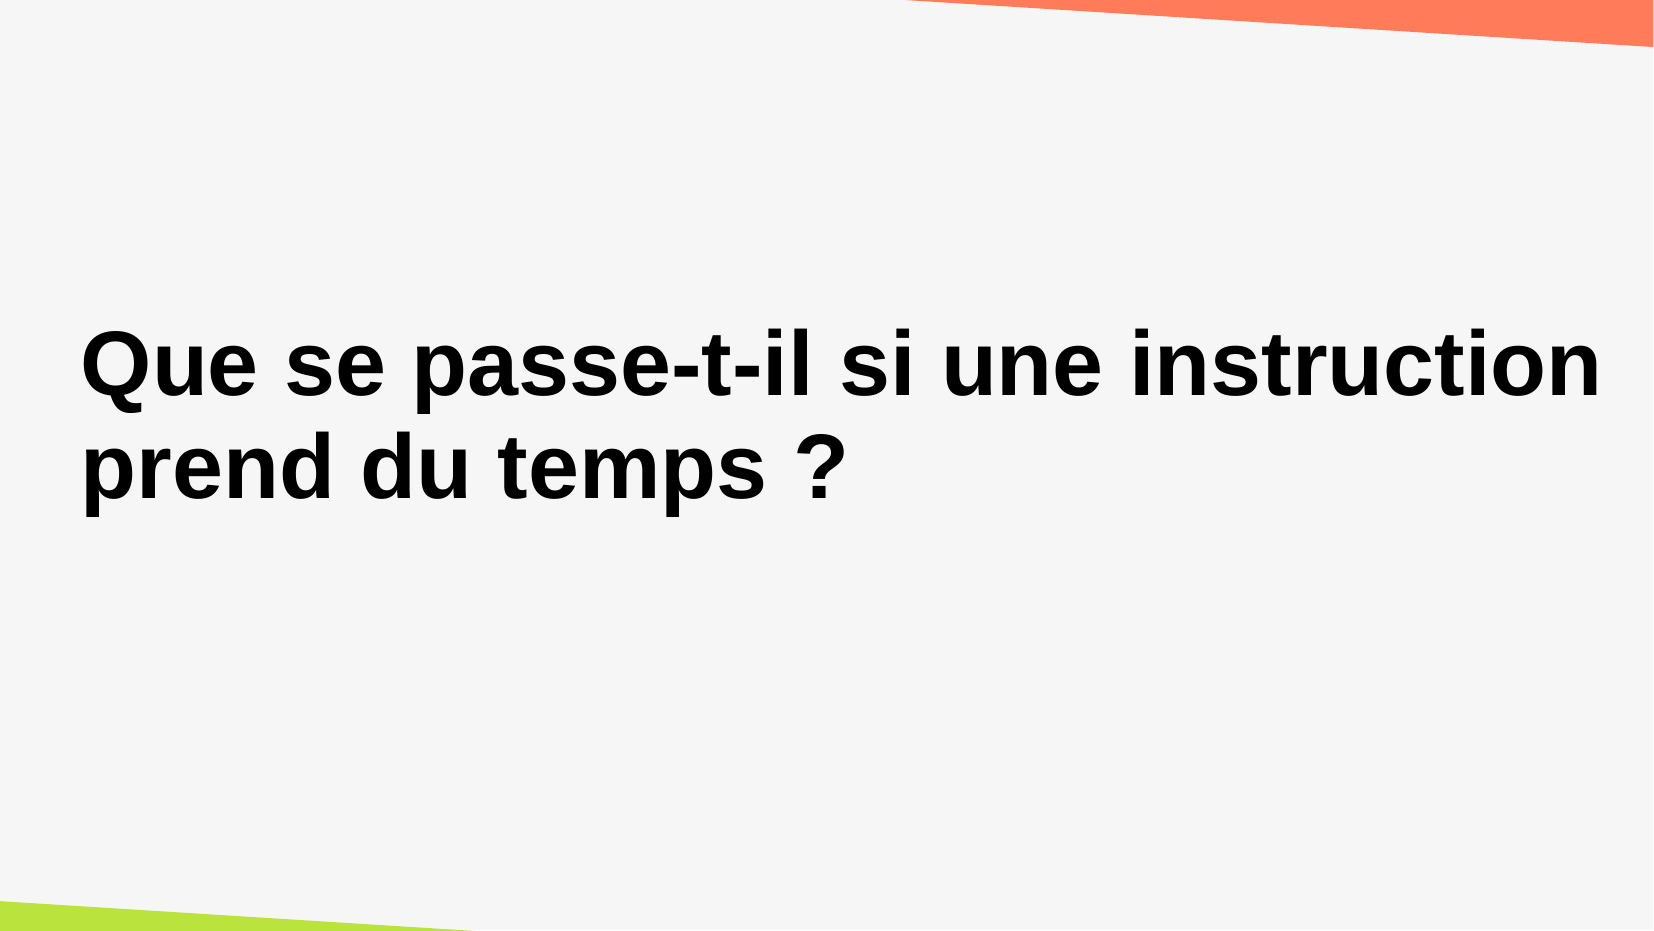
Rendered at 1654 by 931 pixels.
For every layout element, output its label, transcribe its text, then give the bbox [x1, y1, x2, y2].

text_box [904, 0, 1654, 48]
list Que se passe-t-il si une instruction prend du temps ? [80, 312, 1620, 532]
text_box [0, 901, 476, 931]
